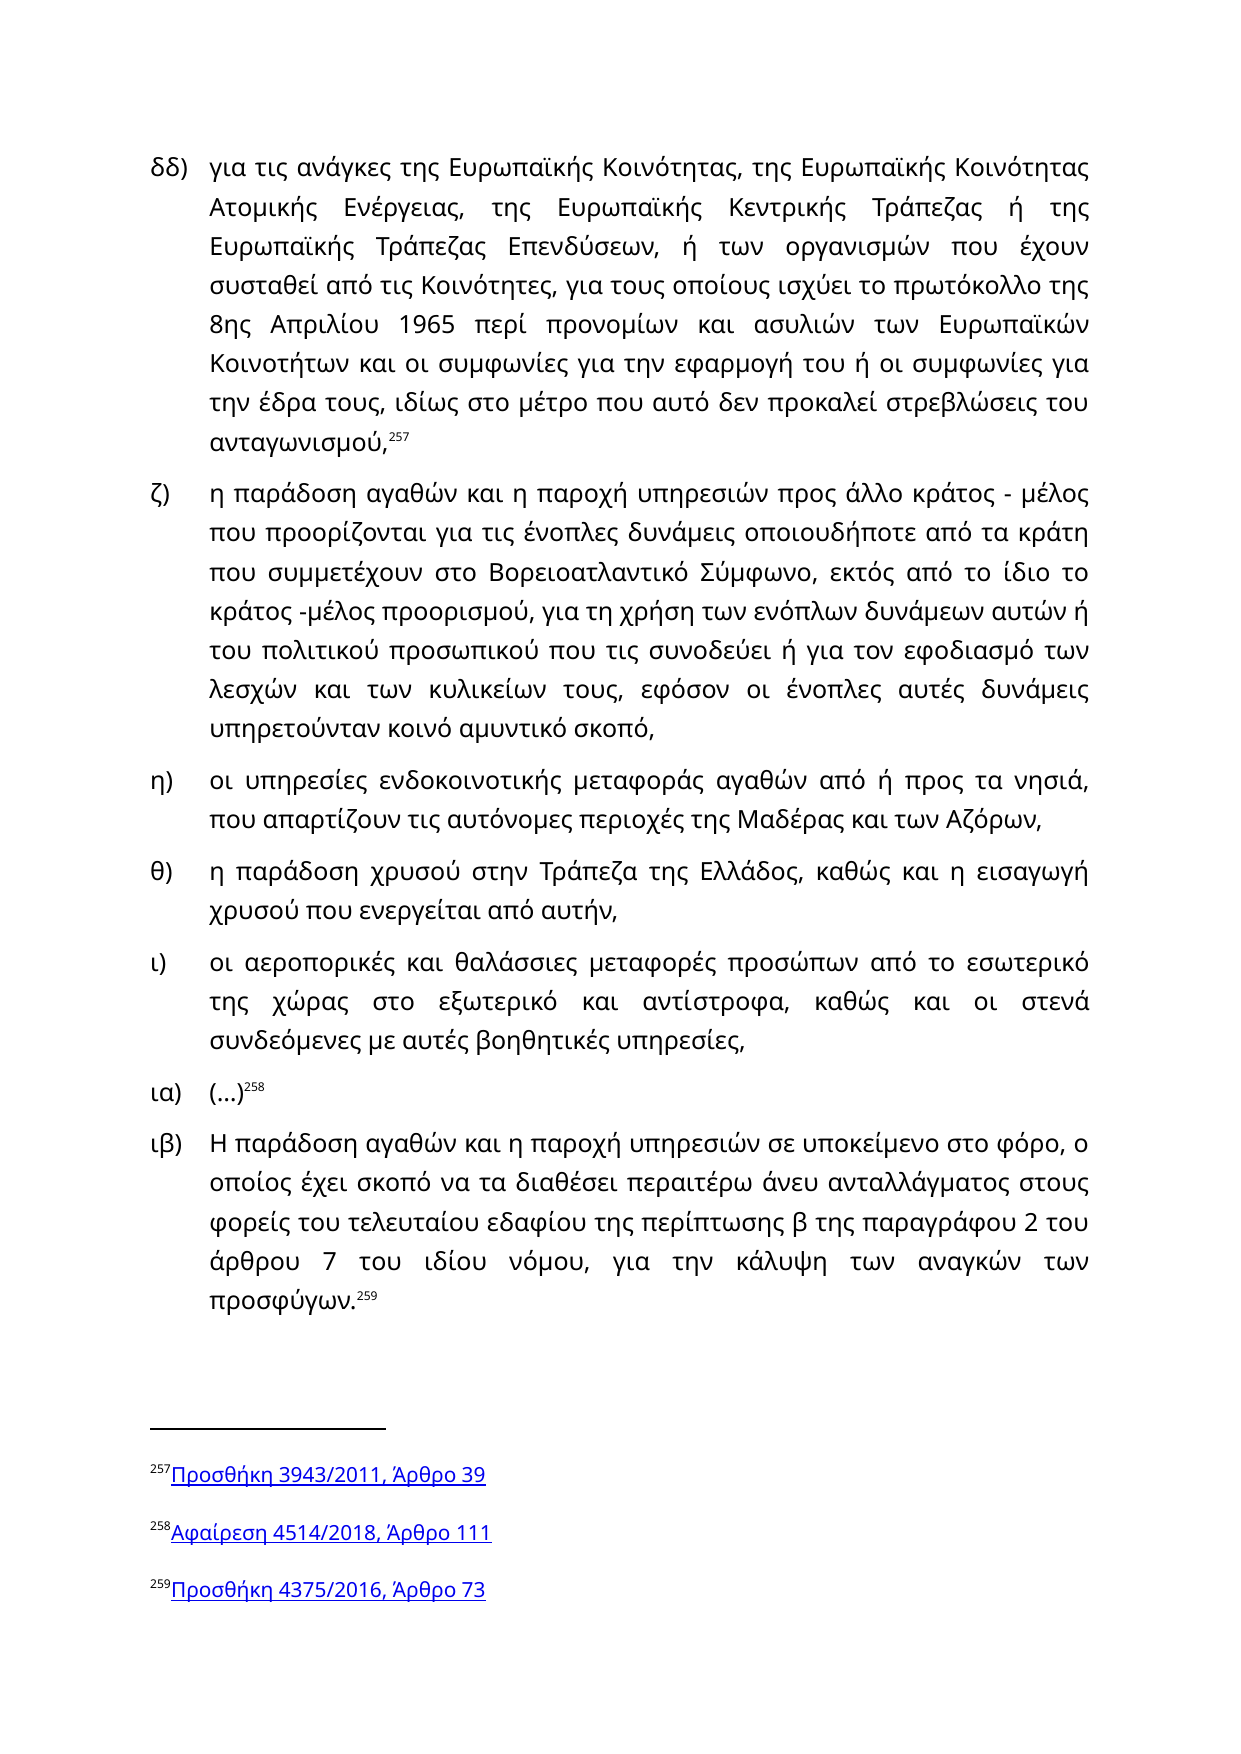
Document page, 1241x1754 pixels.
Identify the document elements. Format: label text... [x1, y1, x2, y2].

list ια) (…) [150, 1074, 1090, 1108]
text Προσθήκη 4375/2016, Άρθρο 73 [150, 1576, 1090, 1604]
text Προσθήκη 3943/2011, Άρθρο 39 [150, 1460, 1090, 1489]
list θ) η παράδοση χρυσού στην Τράπεζα της Ελλάδος, καθώς και η εισαγωγή χρυσού που ενεργείται από αυτήν, [150, 853, 1090, 927]
list ζ) η παράδοση αγαθών και η παροχή υπηρεσιών προς άλλο κράτος - μέλος που προορίζονται για τις ένοπλες δυνάμεις οποιουδήποτε από τα κράτη που συμμετέχουν στο Βορειοατλαντικό Σύμφωνο, εκτός από το ίδιο το κράτος -μέλος προορισμού, για τη χρήση των ενόπλων δυνάμεων αυτών ή του πολιτικού προσωπικού που τις συνοδεύει ή για τον εφοδιασμό των λεσχών και των κυλικείων τους, εφόσον οι ένοπλες αυτές δυνάμεις υπηρετούνταν κοινό αμυντικό σκοπό, [150, 476, 1090, 745]
list ι) οι αεροπορικές και θαλάσσιες μεταφορές προσώπων από το εσωτερικό της χώρας στο εξωτερικό και αντί­στροφα, καθώς και οι στενά συνδεόμενες με αυτές βοηθητικές υπηρεσίες, [150, 944, 1090, 1057]
list δδ) για τις ανάγκες της Ευρωπαϊκής Κοινότητας, της Ευρωπαϊκής Κοινότητας Ατομικής Ενέργειας, της Ευρωπαϊκής Κεντρικής Τράπεζας ή της Ευρωπαϊκής Τράπεζας Επενδύσεων, ή των οργανισμών που έχουν συσταθεί από τις Κοινότητες, για τους οποίους ισχύει το πρωτόκολλο της 8ης Απριλίου 1965 περί προνομίων και ασυλιών των Ευρωπαϊκών Κοινοτήτων και οι συμφωνίες για την εφαρμογή του ή οι συμφωνίες για την έδρα τους, ιδίως στο μέτρο που αυτό δεν προκαλεί στρεβλώσεις του ανταγωνισμού, [150, 150, 1090, 458]
list ιβ) Η παράδοση αγαθών και η παροχή υπηρεσιών σε υποκείμενο στο φόρο, ο οποίος έχει σκοπό να τα διαθέσει περαιτέρω άνευ ανταλλάγματος στους φορείς του τελευταίου εδαφίου της περίπτωσης β της παραγράφου 2 του άρθρου 7 του ιδίου νόμου, για την κάλυψη των αναγκών των προσφύγων. [150, 1126, 1090, 1317]
list η) οι υπηρεσίες ενδοκοινοτικής μεταφοράς αγαθών από ή προς τα νησιά, που απαρτίζουν τις αυτόνομες περιοχές της Μαδέρας και των Αζόρων, [150, 762, 1090, 836]
text Αφαίρεση 4514/2018, Άρθρο 111 [150, 1518, 1090, 1546]
